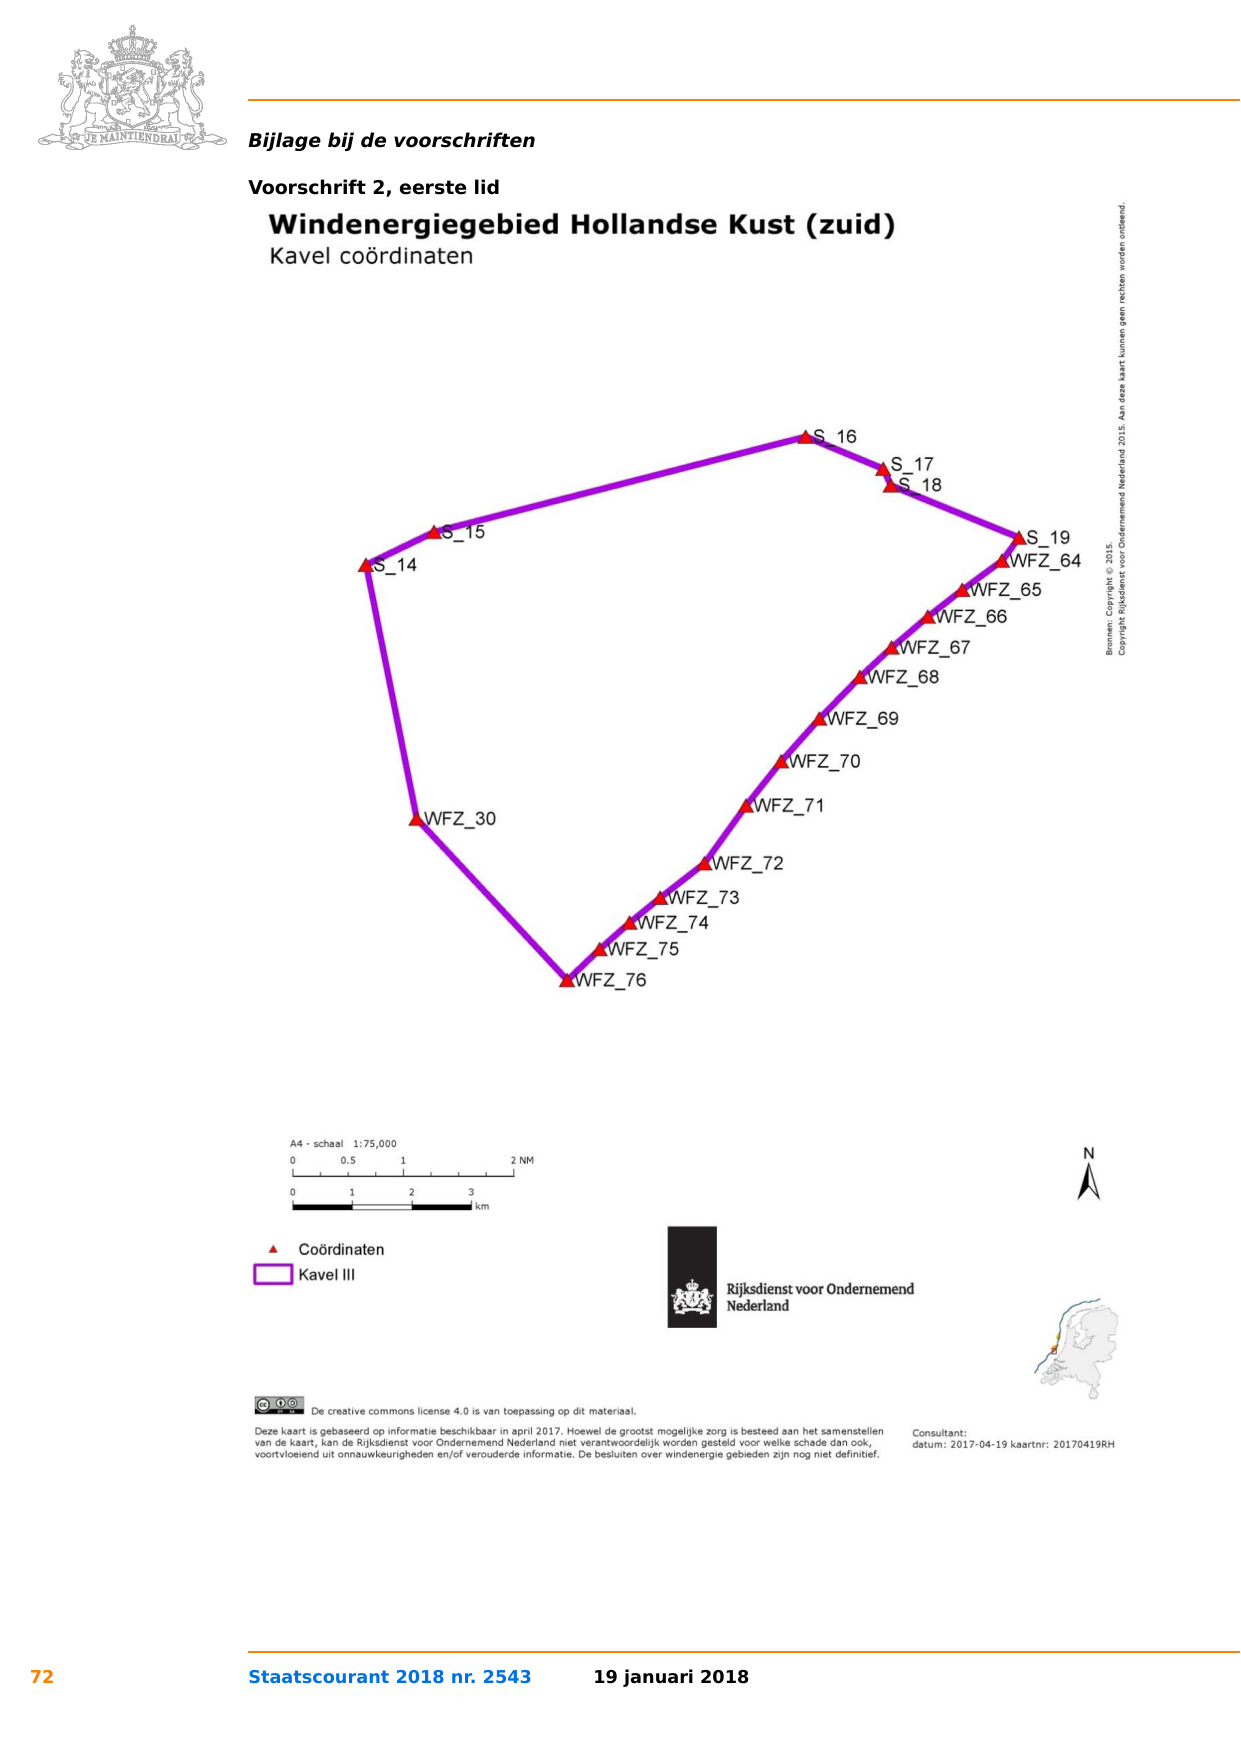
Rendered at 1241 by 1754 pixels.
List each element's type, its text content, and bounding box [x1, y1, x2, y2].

text Voorschrift 2, eerste lid [248, 177, 1163, 198]
subtitle Bijlage bij de voorschriften [248, 130, 1163, 152]
picture [38, 25, 227, 150]
picture [248, 198, 1134, 1463]
